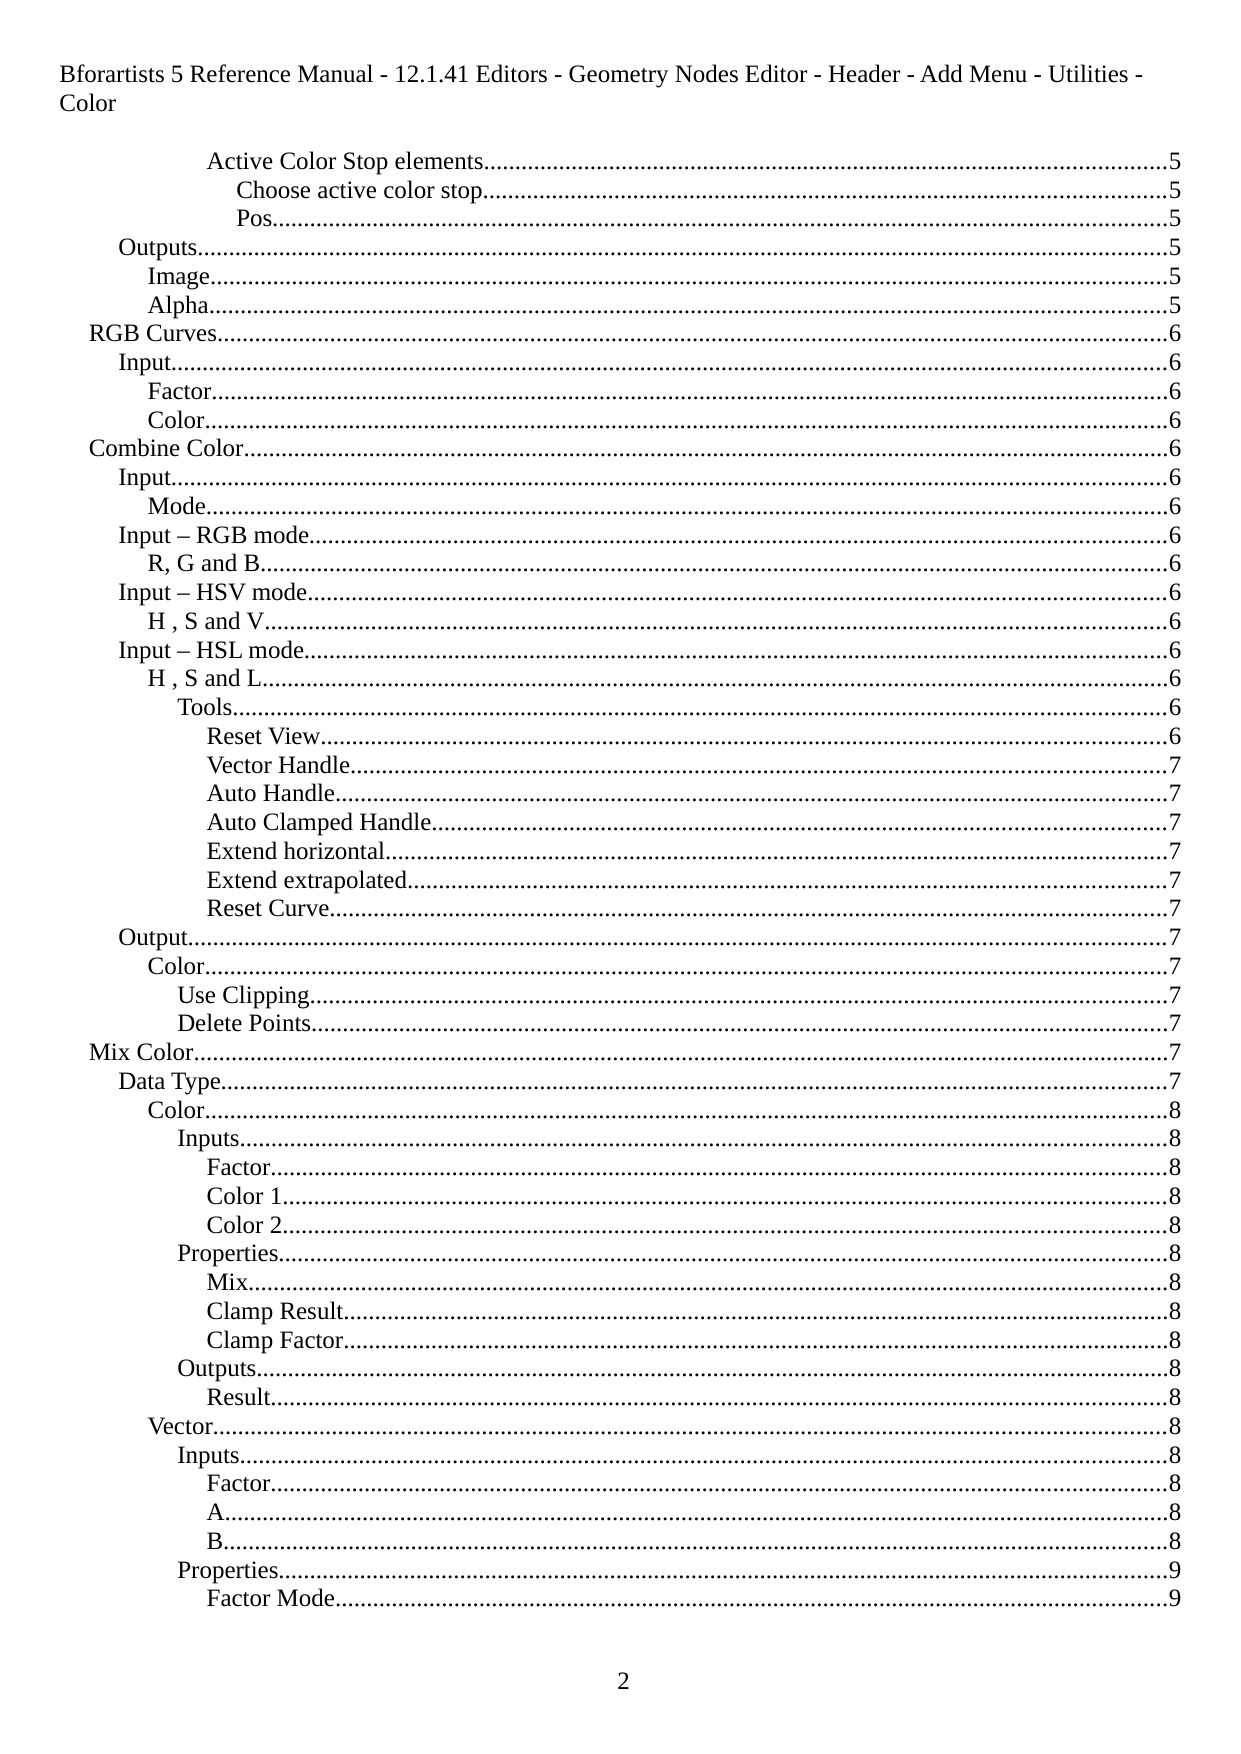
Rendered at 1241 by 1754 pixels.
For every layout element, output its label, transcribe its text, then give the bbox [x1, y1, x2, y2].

text Color 1 8 [206, 1181, 1181, 1210]
text Factor 8 [206, 1468, 1181, 1497]
text B 8 [206, 1526, 1181, 1555]
text Mode 6 [147, 491, 1181, 520]
text Clamp Factor 8 [206, 1325, 1181, 1353]
text Auto Handle 7 [206, 778, 1181, 807]
text Delete Points 7 [177, 1008, 1181, 1037]
text Active Color Stop elements 5 [206, 146, 1181, 175]
text Input 6 [118, 347, 1181, 376]
text R, G and B 6 [147, 548, 1181, 577]
text Choose active color stop 5 [236, 175, 1181, 203]
text Inputs 8 [177, 1440, 1181, 1468]
text A 8 [206, 1497, 1181, 1526]
text Output 7 [118, 922, 1181, 951]
text RGB Curves 6 [88, 318, 1181, 347]
text Factor 8 [206, 1152, 1181, 1181]
text H , S and L 6 [147, 663, 1181, 692]
text Color 2 8 [206, 1210, 1181, 1238]
text Reset View 6 [206, 721, 1181, 750]
text Vector Handle 7 [206, 750, 1181, 778]
text Properties 9 [177, 1555, 1181, 1583]
text Combine Color 6 [88, 433, 1181, 462]
text Pos 5 [236, 203, 1181, 232]
text Tools 6 [177, 692, 1181, 721]
text Vector 8 [147, 1411, 1181, 1440]
text Factor Mode 9 [206, 1583, 1181, 1612]
text Color 7 [147, 951, 1181, 980]
text Mix Color 7 [88, 1037, 1181, 1066]
text Alpha 5 [147, 290, 1181, 318]
text Color 8 [147, 1095, 1181, 1123]
text Use Clipping 7 [177, 980, 1181, 1008]
text Outputs 5 [118, 232, 1181, 261]
text Image 5 [147, 261, 1181, 290]
text Input – HSL mode 6 [118, 635, 1181, 663]
text H , S and V 6 [147, 606, 1181, 635]
text Reset Curve 7 [206, 893, 1181, 922]
text Input – RGB mode 6 [118, 520, 1181, 548]
text Input – HSV mode 6 [118, 577, 1181, 606]
text Auto Clamped Handle 7 [206, 807, 1181, 836]
text Outputs 8 [177, 1353, 1181, 1382]
text Color 6 [147, 405, 1181, 433]
text Clamp Result 8 [206, 1296, 1181, 1325]
text Result 8 [206, 1382, 1181, 1411]
text Inputs 8 [177, 1123, 1181, 1152]
text Extend extrapolated 7 [206, 865, 1181, 893]
text Input 6 [118, 462, 1181, 491]
text Extend horizontal 7 [206, 836, 1181, 865]
text Mix 8 [206, 1267, 1181, 1296]
text Properties 8 [177, 1238, 1181, 1267]
text Data Type 7 [118, 1066, 1181, 1095]
text Factor 6 [147, 376, 1181, 405]
